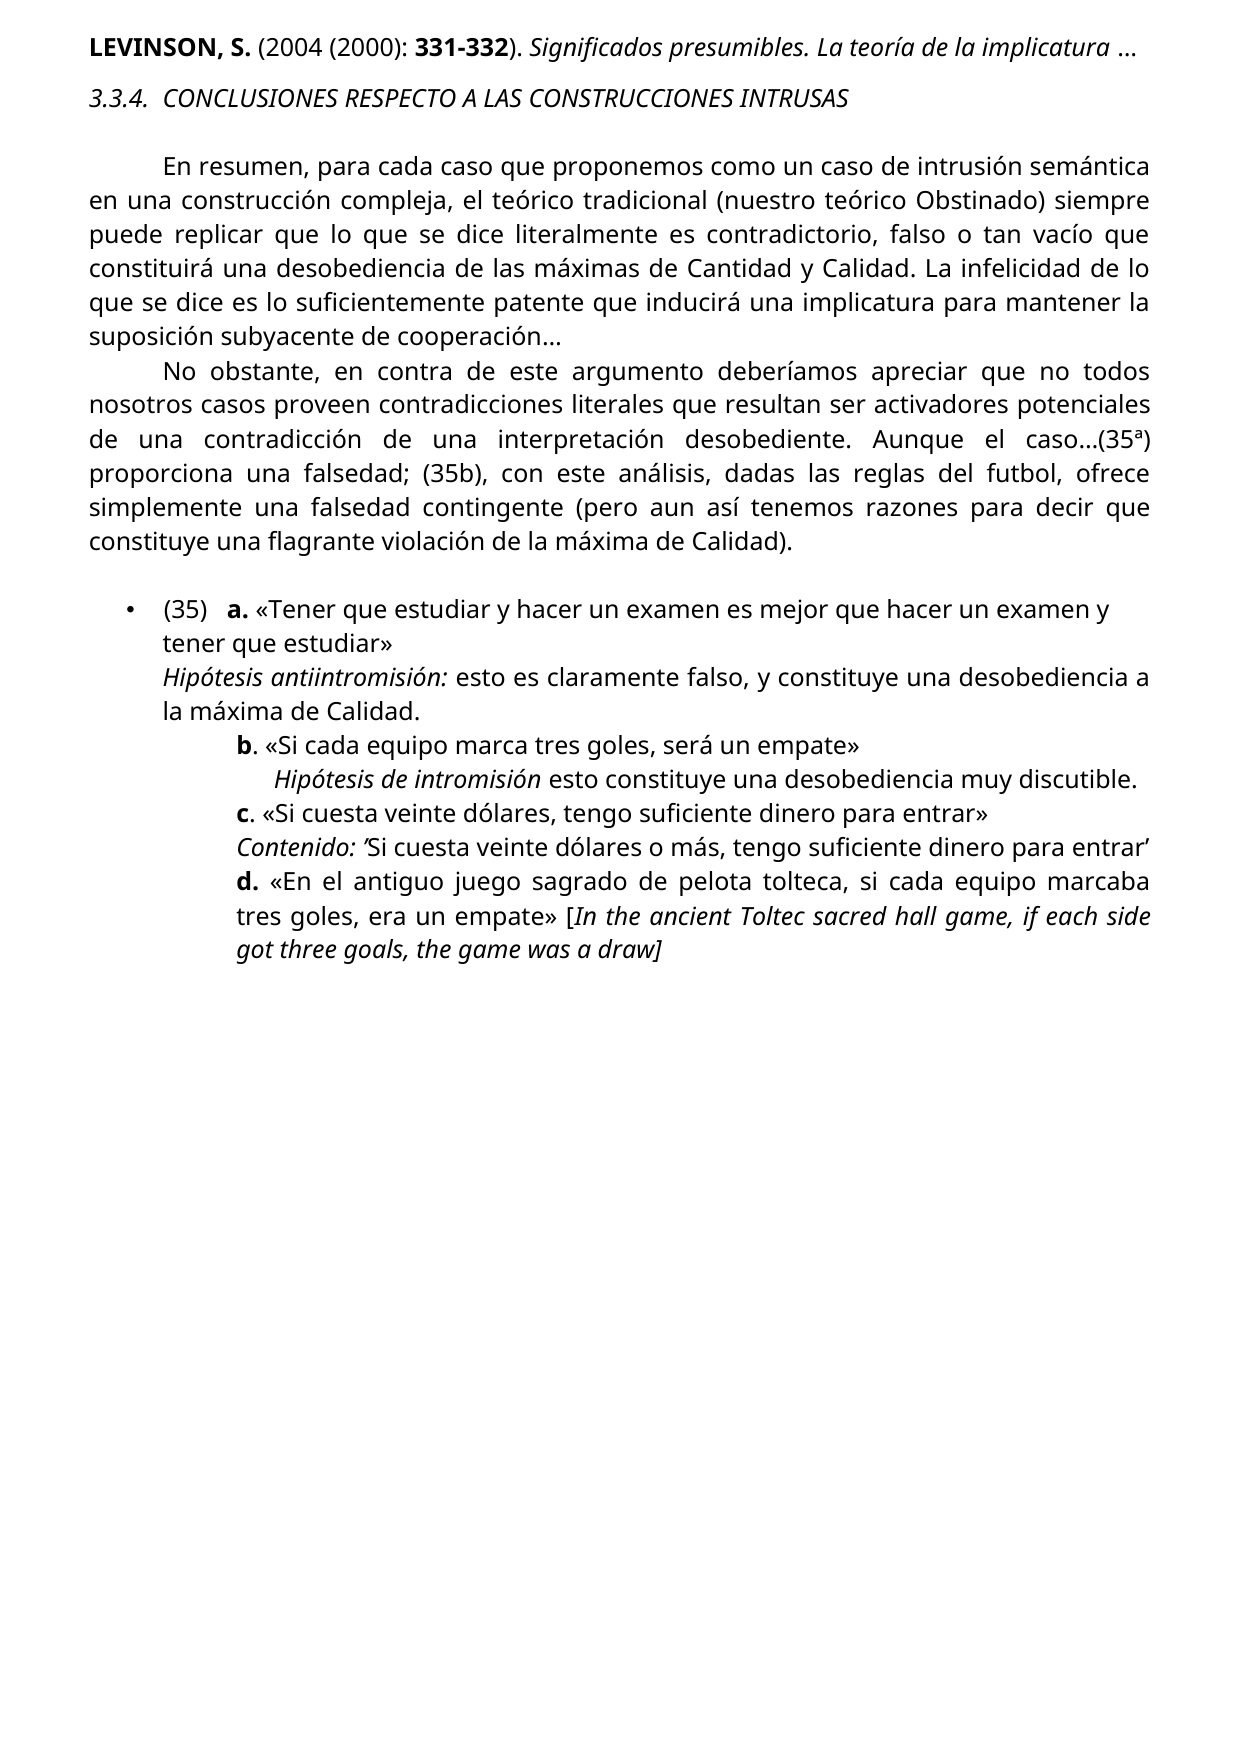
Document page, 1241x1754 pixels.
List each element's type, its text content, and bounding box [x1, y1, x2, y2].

text c. «Si cuesta veinte dólares, tengo suficiente dinero para entrar» [236, 796, 1152, 830]
text En resumen, para cada caso que proponemos como un caso de intrusión semántica en una construcción compleja, el teórico tradicional (nuestro teórico Obstinado) siempre puede replicar que lo que se dice literalmente es contradictorio, falso o tan vacío que constituirá una desobediencia de las máximas de Cantidad y Calidad. La infelicidad de lo que se dice es lo suficientemente patente que inducirá una implicatura para mantener la suposición subyacente de cooperación… [88, 149, 1152, 353]
text Contenido: ’Si cuesta veinte dólares o más, tengo suficiente dinero para entrar’ [236, 830, 1152, 864]
text Hipótesis de intromisión esto constituye una desobediencia muy discutible. [236, 762, 1152, 796]
text tener que estudiar» [88, 626, 1152, 660]
text Hipótesis antiintromisión: esto es claramente falso, y constituye una desobediencia a la máxima de Calidad. [162, 660, 1152, 728]
text b. «Si cada equipo marca tres goles, será un empate» [88, 728, 1152, 762]
list (35) a. «Tener que estudiar y hacer un examen es mejor que hacer un examen y [126, 592, 1152, 626]
text No obstante, en contra de este argumento deberíamos apreciar que no todos nosotros casos proveen contradicciones literales que resultan ser activadores potenciales de una contradicción de una interpretación desobediente. Aunque el caso…(35ª) proporciona una falsedad; (35b), con este análisis, dadas las reglas del futbol, ofrece simplemente una falsedad contingente (pero aun así tenemos razones para decir que constituye una flagrante violación de la máxima de Calidad). [88, 353, 1152, 557]
text d. «En el antiguo juego sagrado de pelota tolteca, si cada equipo marcaba tres goles, era un empate» [In the ancient Toltec sacred hall game, if each side got three goals, the game was a draw] [236, 864, 1152, 966]
text 3.3.4. CONCLUSIONES RESPECTO A LAS CONSTRUCCIONES INTRUSAS [88, 81, 1152, 115]
text LEVINSON, S. (2004 (2000): 331-332). Significados presumibles. La teoría de la implicatura … [88, 29, 1152, 64]
